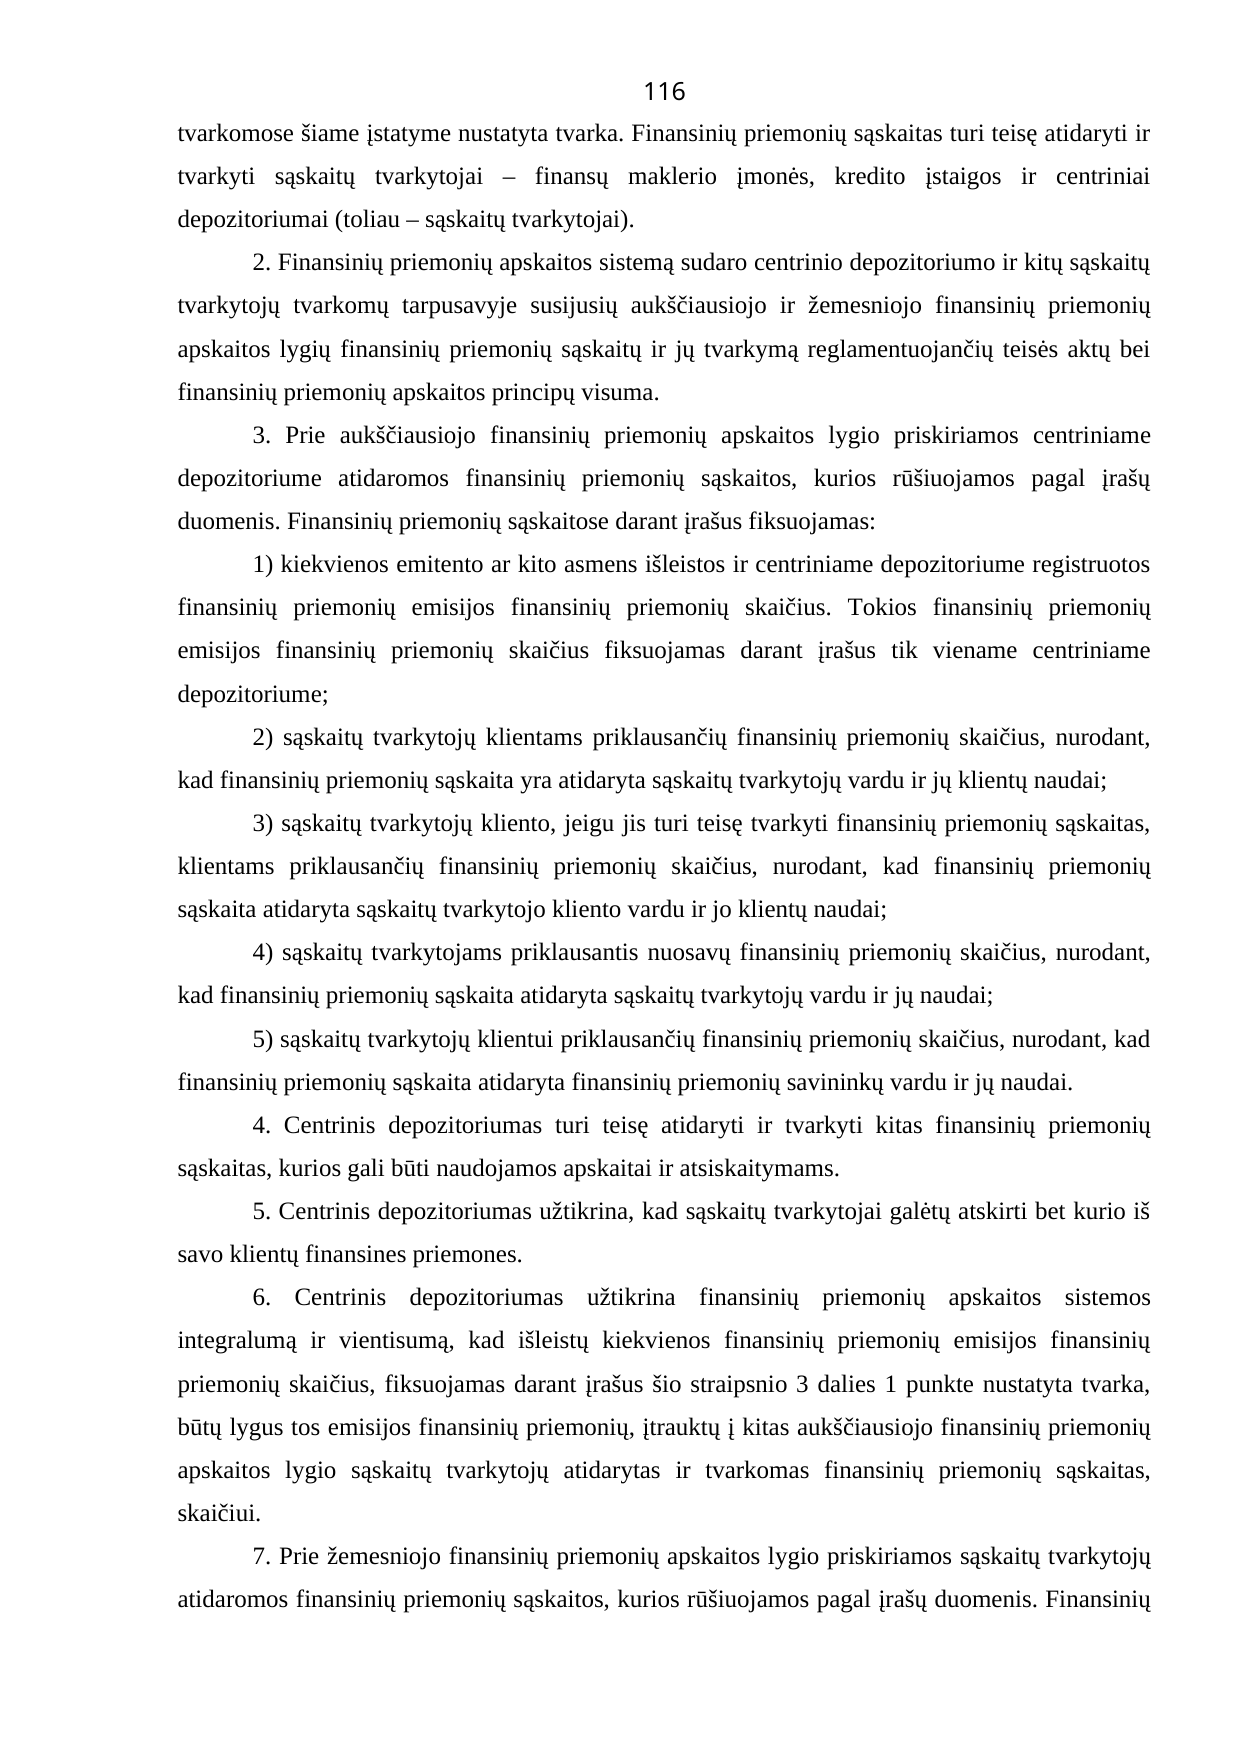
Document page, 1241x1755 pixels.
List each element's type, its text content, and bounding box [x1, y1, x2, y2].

text 2. Finansinių priemonių apskaitos sistemą sudaro centrinio depozitoriumo ir kitų sąskaitų tvarkytojų tvarkomų tarpusavyje susijusių aukščiausiojo ir žemesniojo finansinių priemonių apskaitos lygių finansinių priemonių sąskaitų ir jų tvarkymą reglamentuojančių teisės aktų bei finansinių priemonių apskaitos principų visuma. [177, 247, 1152, 406]
text 6. Centrinis depozitoriumas užtikrina finansinių priemonių apskaitos sistemos integralumą ir vientisumą, kad išleistų kiekvienos finansinių priemonių emisijos finansinių priemonių skaičius, fiksuojamas darant įrašus šio straipsnio 3 dalies 1 punkte nustatyta tvarka, būtų lygus tos emisijos finansinių priemonių, įtrauktų į kitas aukščiausiojo finansinių priemonių apskaitos lygio sąskaitų tvarkytojų atidarytas ir tvarkomas finansinių priemonių sąskaitas, skaičiui. [177, 1282, 1152, 1527]
text 5) sąskaitų tvarkytojų klientui priklausančių finansinių priemonių skaičius, nurodant, kad finansinių priemonių sąskaita atidaryta finansinių priemonių savininkų vardu ir jų naudai. [177, 1024, 1152, 1096]
text 2) sąskaitų tvarkytojų klientams priklausančių finansinių priemonių skaičius, nurodant, kad finansinių priemonių sąskaita yra atidaryta sąskaitų tvarkytojų vardu ir jų klientų naudai; [177, 722, 1152, 794]
text 1) kiekvienos emitento ar kito asmens išleistos ir centriniame depozitoriume registruotos finansinių priemonių emisijos finansinių priemonių skaičius. Tokios finansinių priemonių emisijos finansinių priemonių skaičius fiksuojamas darant įrašus tik viename centriniame depozitoriume; [177, 549, 1152, 707]
text 4) sąskaitų tvarkytojams priklausantis nuosavų finansinių priemonių skaičius, nurodant, kad finansinių priemonių sąskaita atidaryta sąskaitų tvarkytojų vardu ir jų naudai; [177, 937, 1152, 1009]
text tvarkomose šiame įstatyme nustatyta tvarka. Finansinių priemonių sąskaitas turi teisę atidaryti ir tvarkyti sąskaitų tvarkytojai – finansų maklerio įmonės, kredito įstaigos ir centriniai depozitoriumai (toliau – sąskaitų tvarkytojai). [177, 118, 1152, 233]
text 5. Centrinis depozitoriumas užtikrina, kad sąskaitų tvarkytojai galėtų atskirti bet kurio iš savo klientų finansines priemones. [177, 1196, 1152, 1268]
text 3. Prie aukščiausiojo finansinių priemonių apskaitos lygio priskiriamos centriniame depozitoriume atidaromos finansinių priemonių sąskaitos, kurios rūšiuojamos pagal įrašų duomenis. Finansinių priemonių sąskaitose darant įrašus fiksuojamas: [177, 420, 1152, 535]
text 3) sąskaitų tvarkytojų kliento, jeigu jis turi teisę tvarkyti finansinių priemonių sąskaitas, klientams priklausančių finansinių priemonių skaičius, nurodant, kad finansinių priemonių sąskaita atidaryta sąskaitų tvarkytojo kliento vardu ir jo klientų naudai; [177, 808, 1152, 923]
text 4. Centrinis depozitoriumas turi teisę atidaryti ir tvarkyti kitas finansinių priemonių sąskaitas, kurios gali būti naudojamos apskaitai ir atsiskaitymams. [177, 1110, 1152, 1182]
text 7. Prie žemesniojo finansinių priemonių apskaitos lygio priskiriamos sąskaitų tvarkytojų atidaromos finansinių priemonių sąskaitos, kurios rūšiuojamos pagal įrašų duomenis. Finansinių [177, 1541, 1152, 1613]
